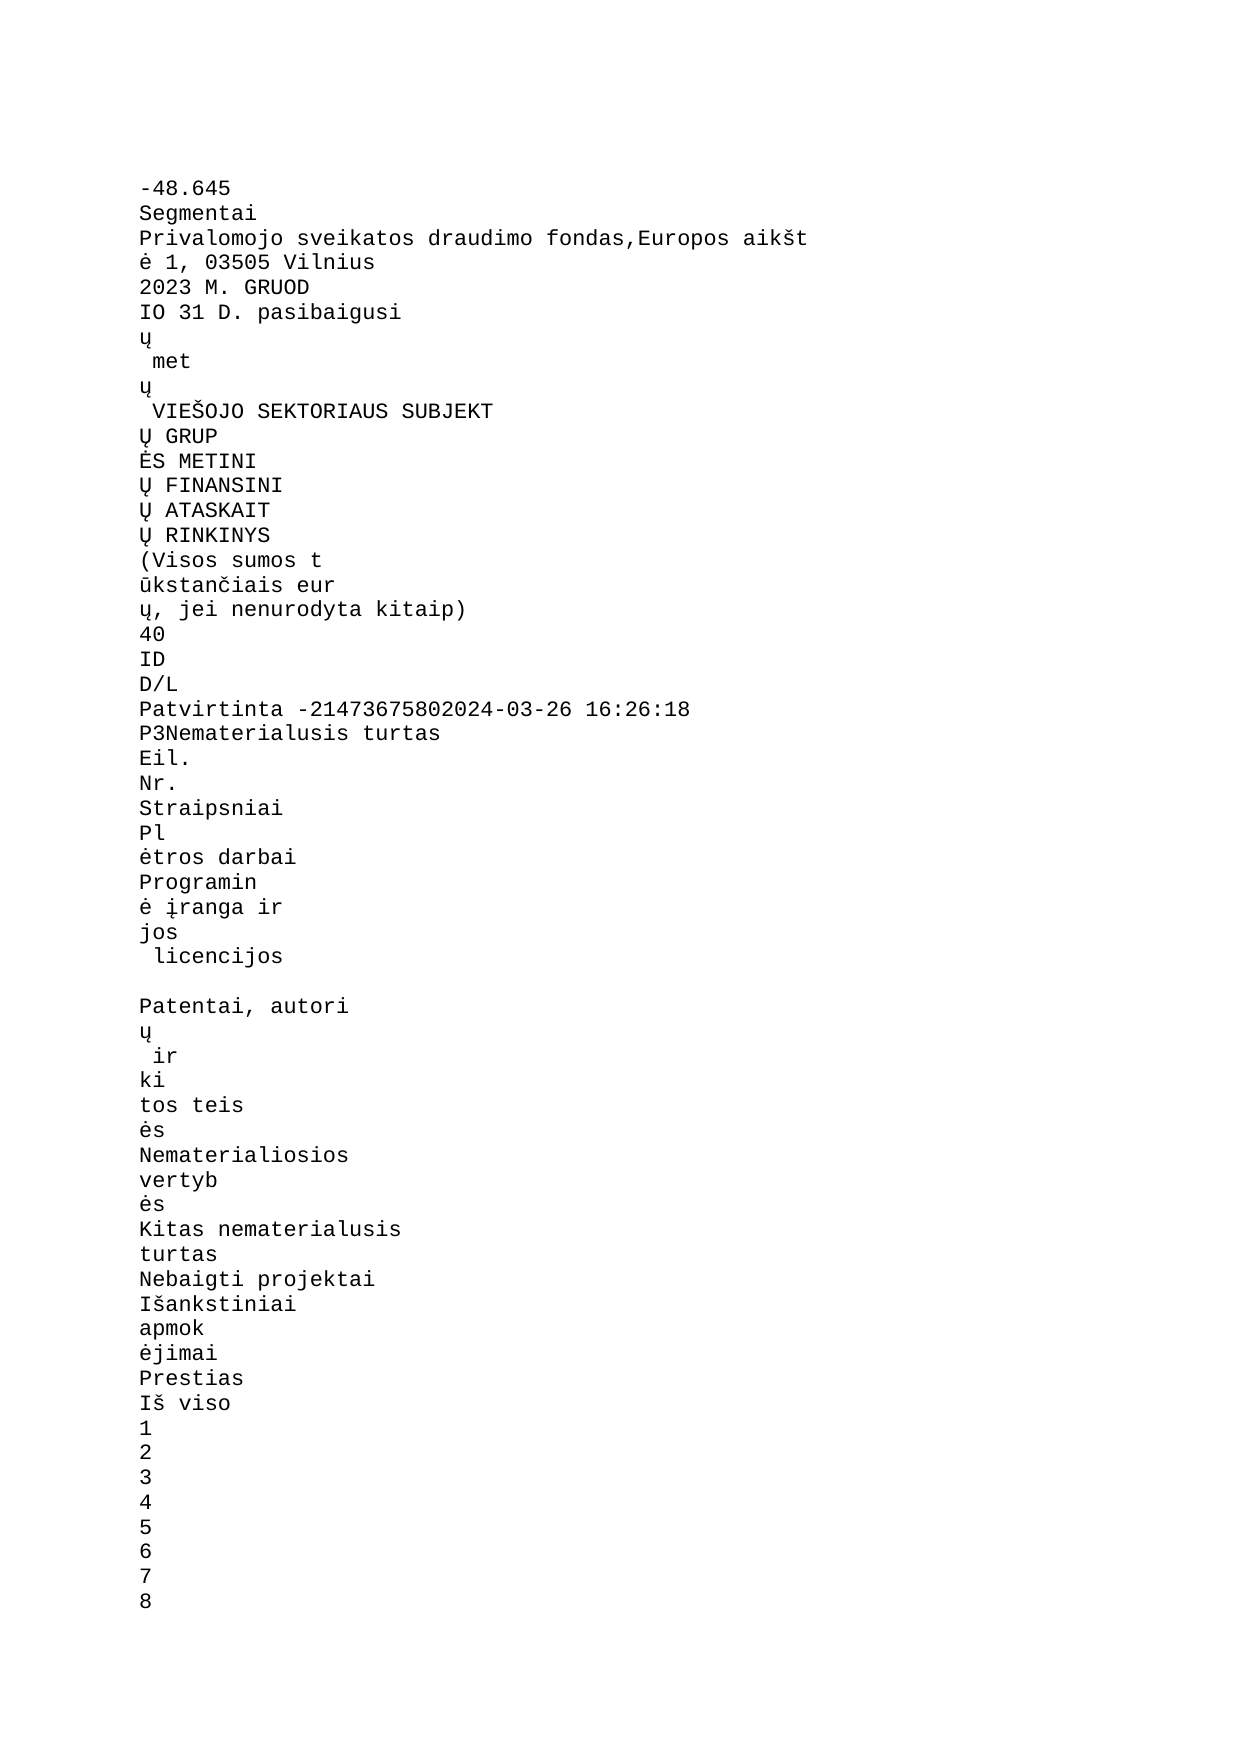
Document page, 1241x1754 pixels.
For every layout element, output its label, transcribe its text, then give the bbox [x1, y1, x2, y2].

text Segmentai [139, 202, 1101, 227]
text Nr. [139, 772, 1101, 797]
text ĖS METINI [139, 450, 1101, 475]
text Nebaigti projektai [139, 1268, 1101, 1293]
text ės [139, 1194, 1101, 1218]
text Kitas nematerialusis [139, 1218, 1101, 1243]
text Iš viso [139, 1392, 1101, 1417]
text ė 1, 03505 Vilnius [139, 252, 1101, 276]
text turtas [139, 1243, 1101, 1268]
text ki [139, 1070, 1101, 1094]
text Prestias [139, 1367, 1101, 1392]
text met [139, 351, 1101, 376]
text jos [139, 921, 1101, 946]
text ų, jei nenurodyta kitaip) [139, 599, 1101, 623]
text ėjimai [139, 1342, 1101, 1367]
text Straipsniai [139, 797, 1101, 822]
text 5 [139, 1516, 1101, 1541]
text Ų GRUP [139, 425, 1101, 450]
text IO 31 D. pasibaigusi [139, 301, 1101, 326]
text Patvirtinta -21473675802024-03-26 16:26:18 [139, 698, 1101, 723]
text 6 [139, 1541, 1101, 1566]
text ų [139, 376, 1101, 400]
text 1 [139, 1417, 1101, 1442]
text licencijos [139, 946, 1101, 971]
text 7 [139, 1566, 1101, 1590]
text Patentai, autori [139, 995, 1101, 1020]
text 4 [139, 1491, 1101, 1516]
text 3 [139, 1466, 1101, 1491]
text 40 [139, 623, 1101, 648]
text ID [139, 648, 1101, 673]
text 8 [139, 1590, 1101, 1615]
text 2023 M. GRUOD [139, 276, 1101, 301]
text -48.645 [139, 177, 1101, 202]
text D/L [139, 673, 1101, 698]
text VIEŠOJO SEKTORIAUS SUBJEKT [139, 400, 1101, 425]
text ė įranga ir [139, 896, 1101, 921]
text Ų FINANSINI [139, 475, 1101, 499]
text apmok [139, 1318, 1101, 1342]
text tos teis [139, 1094, 1101, 1119]
text Pl [139, 822, 1101, 847]
text Ų RINKINYS [139, 524, 1101, 549]
text ų [139, 1020, 1101, 1045]
text Programin [139, 871, 1101, 896]
text Eil. [139, 747, 1101, 772]
text ūkstančiais eur [139, 574, 1101, 599]
text Privalomojo sveikatos draudimo fondas,Europos aikšt [139, 227, 1101, 252]
text ės [139, 1119, 1101, 1144]
text vertyb [139, 1169, 1101, 1194]
text Ų ATASKAIT [139, 499, 1101, 524]
text ėtros darbai [139, 847, 1101, 871]
text ų [139, 326, 1101, 351]
text Išankstiniai [139, 1293, 1101, 1318]
text ir [139, 1045, 1101, 1070]
text 2 [139, 1442, 1101, 1466]
text Nematerialiosios [139, 1144, 1101, 1169]
text P3Nematerialusis turtas [139, 723, 1101, 747]
text (Visos sumos t [139, 549, 1101, 574]
